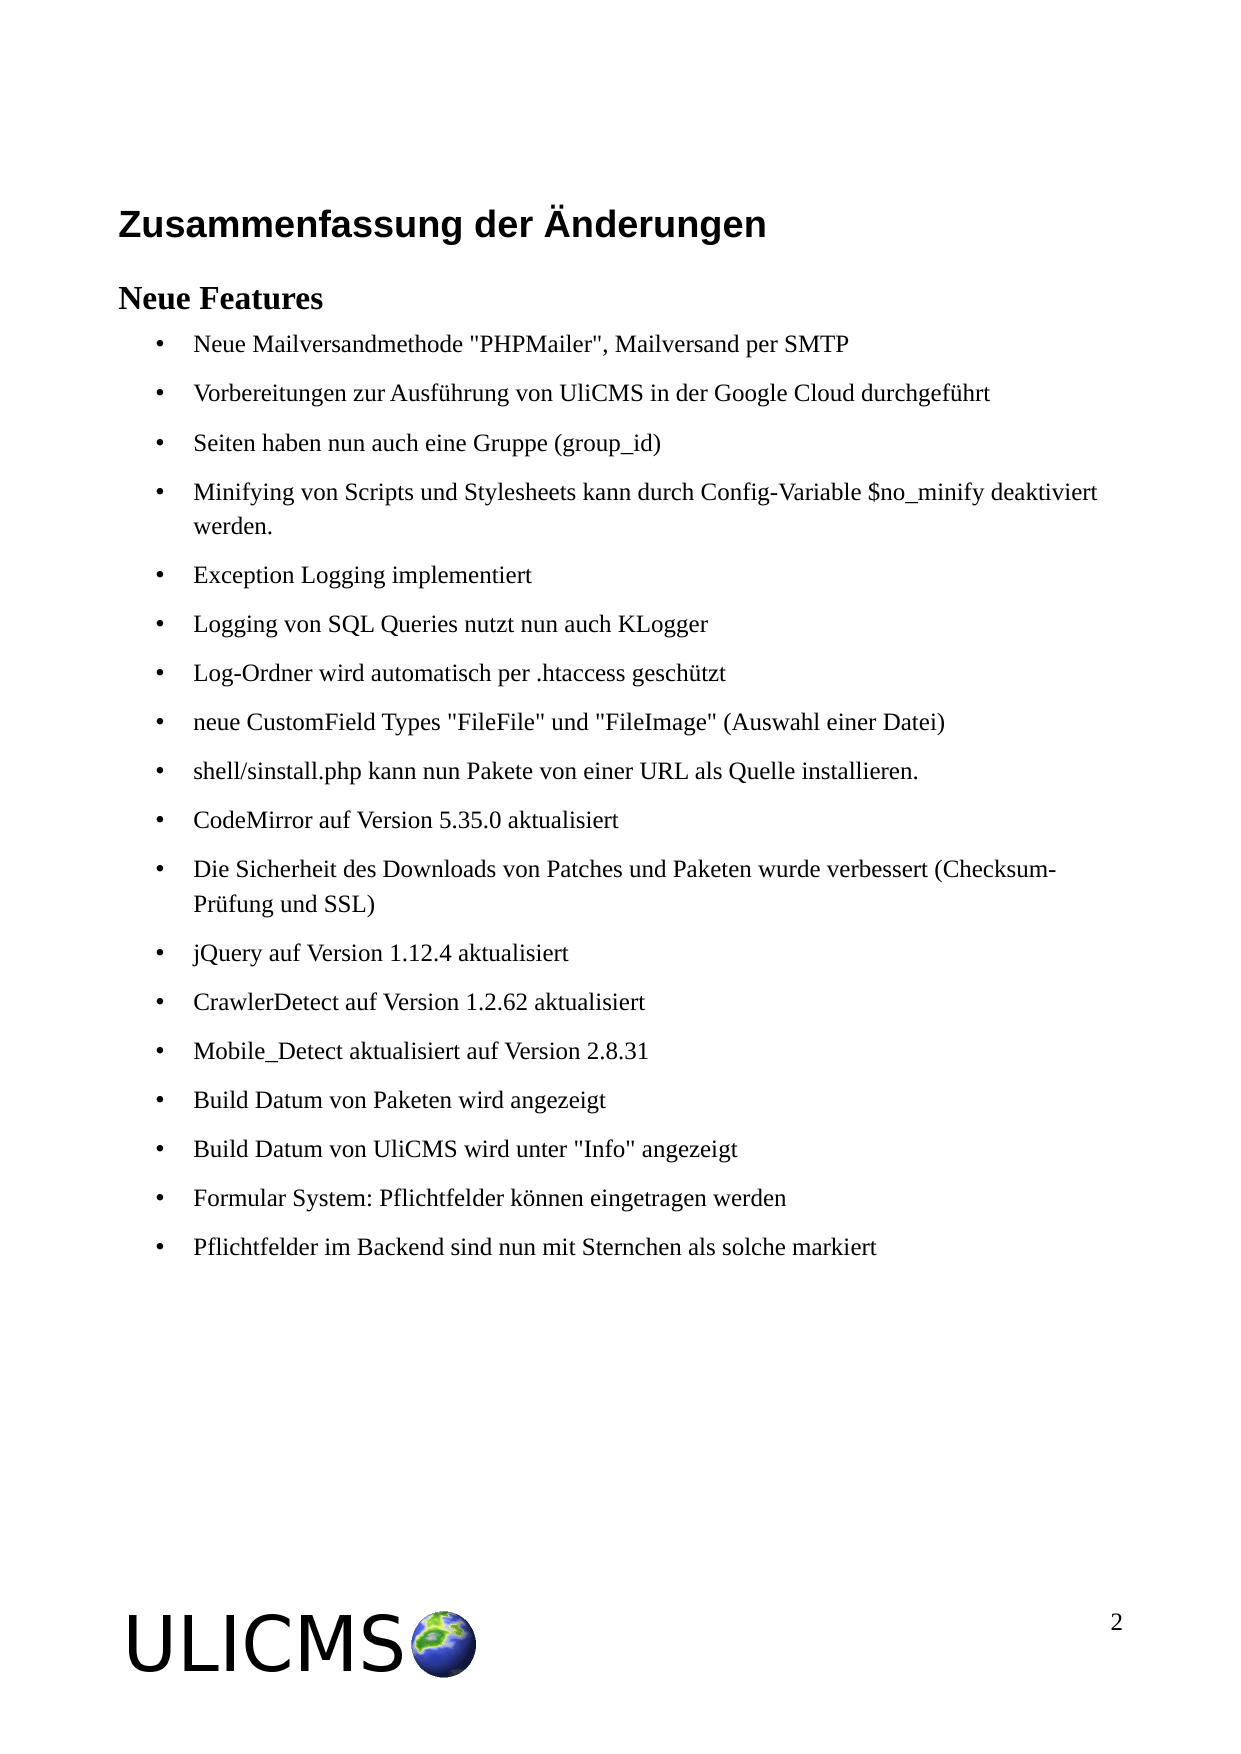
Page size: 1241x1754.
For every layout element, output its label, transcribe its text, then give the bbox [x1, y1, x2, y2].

list Formular System: Pflichtfelder können eingetragen werden [156, 1183, 1123, 1212]
list Minifying von Scripts und Stylesheets kann durch Config-Variable $no_minify deaktiviert werden. [156, 477, 1123, 540]
list Neue Mailversandmethode "PHPMailer", Mailversand per SMTP [156, 329, 1123, 358]
list CodeMirror auf Version 5.35.0 aktualisiert [156, 806, 1123, 834]
list Logging von SQL Queries nutzt nun auch KLogger [156, 609, 1123, 638]
list jQuery auf Version 1.12.4 aktualisiert [156, 938, 1123, 967]
list shell/sinstall.php kann nun Pakete von einer URL als Quelle installieren. [156, 756, 1123, 785]
list Build Datum von UliCMS wird unter "Info" angezeigt [156, 1134, 1123, 1163]
picture [118, 1607, 479, 1681]
list Die Sicherheit des Downloads von Patches und Paketen wurde verbessert (Checksum-Prüfung und SSL) [156, 854, 1123, 918]
list Build Datum von Paketen wird angezeigt [156, 1085, 1123, 1114]
list Seiten haben nun auch eine Gruppe (group_id) [156, 428, 1123, 456]
list Vorbereitungen zur Ausführung von UliCMS in der Google Cloud durchgeführt [156, 378, 1123, 407]
list Exception Logging implementiert [156, 560, 1123, 589]
list CrawlerDetect auf Version 1.2.62 aktualisiert [156, 987, 1123, 1016]
list Log-Ordner wird automatisch per .htaccess geschützt [156, 658, 1123, 687]
list neue CustomField Types "FileFile" und "FileImage" (Auswahl einer Datei) [156, 707, 1123, 736]
subtitle Neue Features [118, 278, 1123, 317]
list Pflichtfelder im Backend sind nun mit Sternchen als solche markiert [156, 1232, 1123, 1261]
list Mobile_Detect aktualisiert auf Version 2.8.31 [156, 1036, 1123, 1065]
